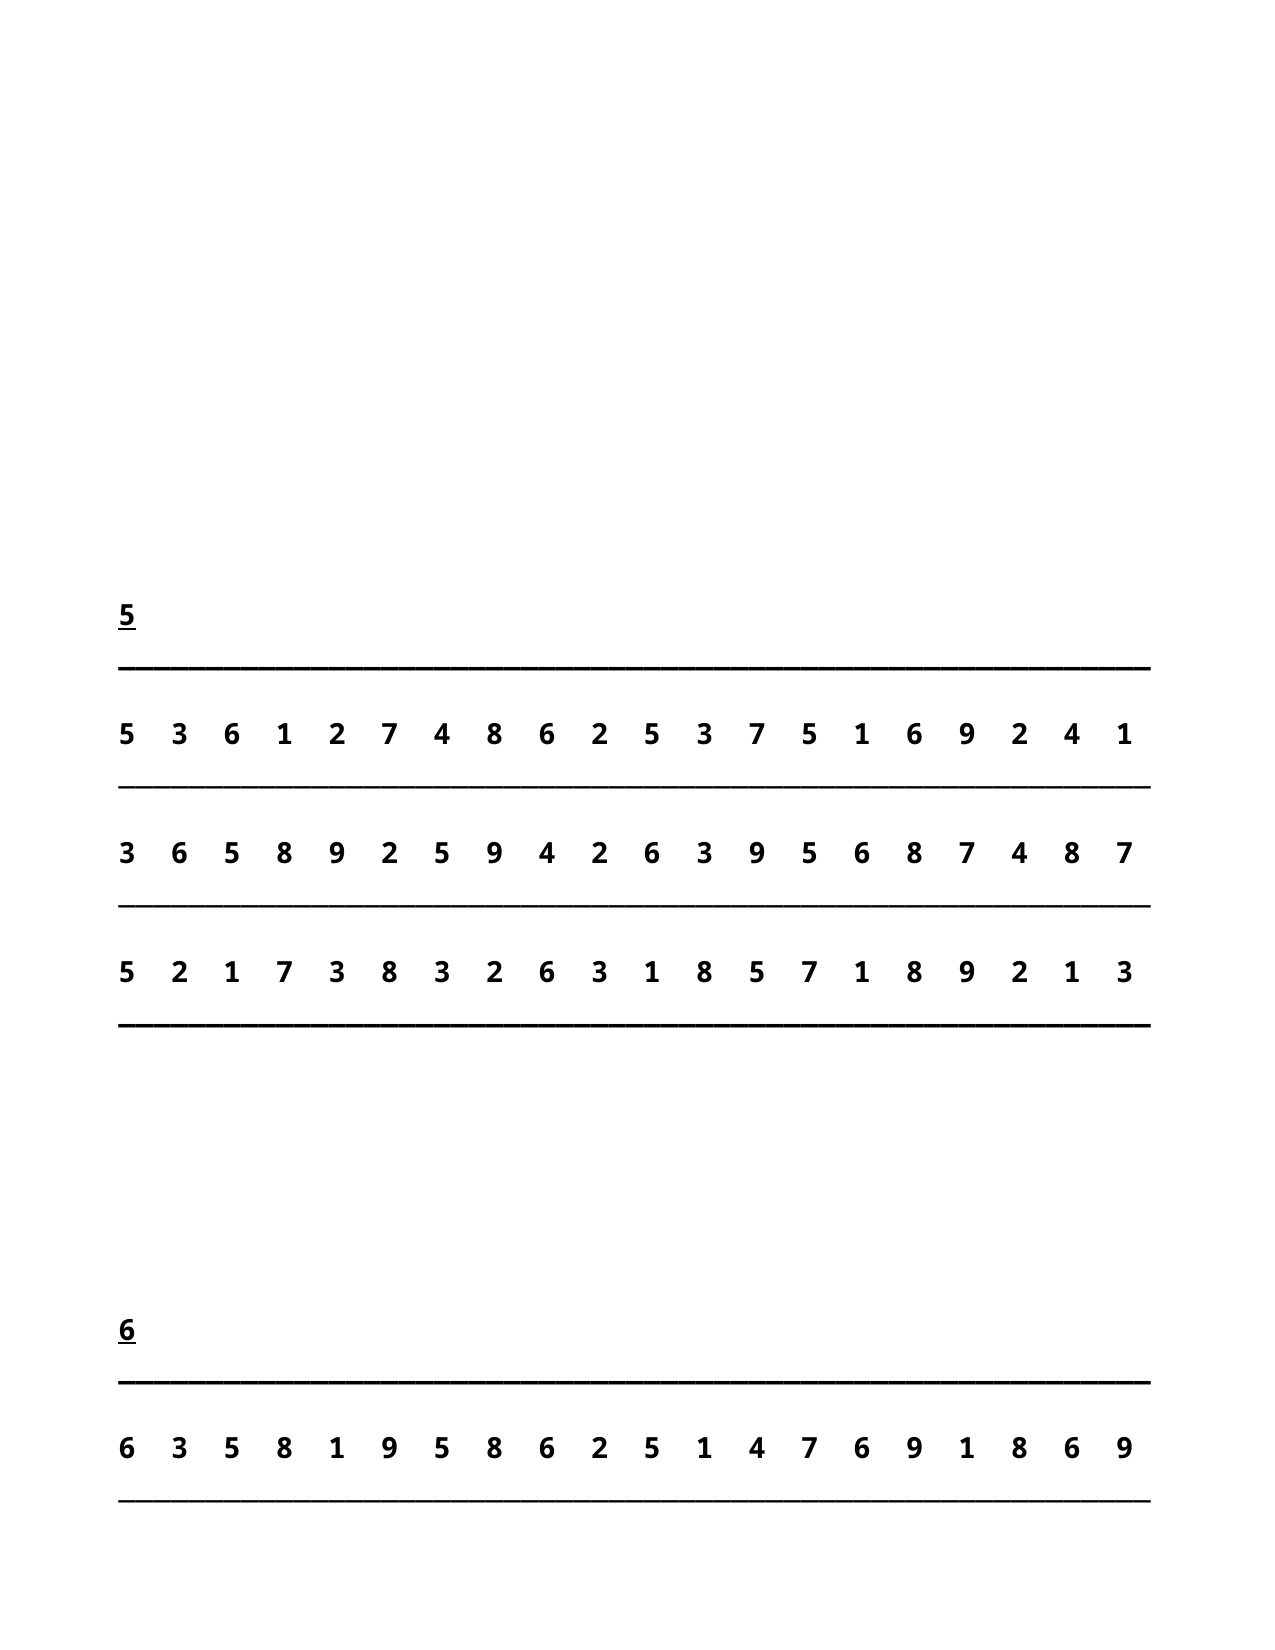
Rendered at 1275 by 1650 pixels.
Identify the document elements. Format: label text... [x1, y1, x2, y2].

text ___________________________________________________________ [118, 991, 1157, 1031]
text ___________________________________________________________ [118, 872, 1157, 912]
text ___________________________________________________________ [118, 1348, 1157, 1388]
text 5 [118, 594, 1157, 634]
text ___________________________________________________________ [118, 634, 1157, 674]
text 6 [118, 1309, 1157, 1348]
text 5 3 6 1 2 7 4 8 6 2 5 3 7 5 1 6 9 2 4 1 [118, 713, 1157, 753]
text ___________________________________________________________ [118, 753, 1157, 793]
text 6 3 5 8 1 9 5 8 6 2 5 1 4 7 6 9 1 8 6 9 [118, 1428, 1157, 1467]
text 5 2 1 7 3 8 3 2 6 3 1 8 5 7 1 8 9 2 1 3 [118, 952, 1157, 991]
text ___________________________________________________________ [118, 1467, 1157, 1507]
text 3 6 5 8 9 2 5 9 4 2 6 3 9 5 6 8 7 4 8 7 [118, 832, 1157, 872]
